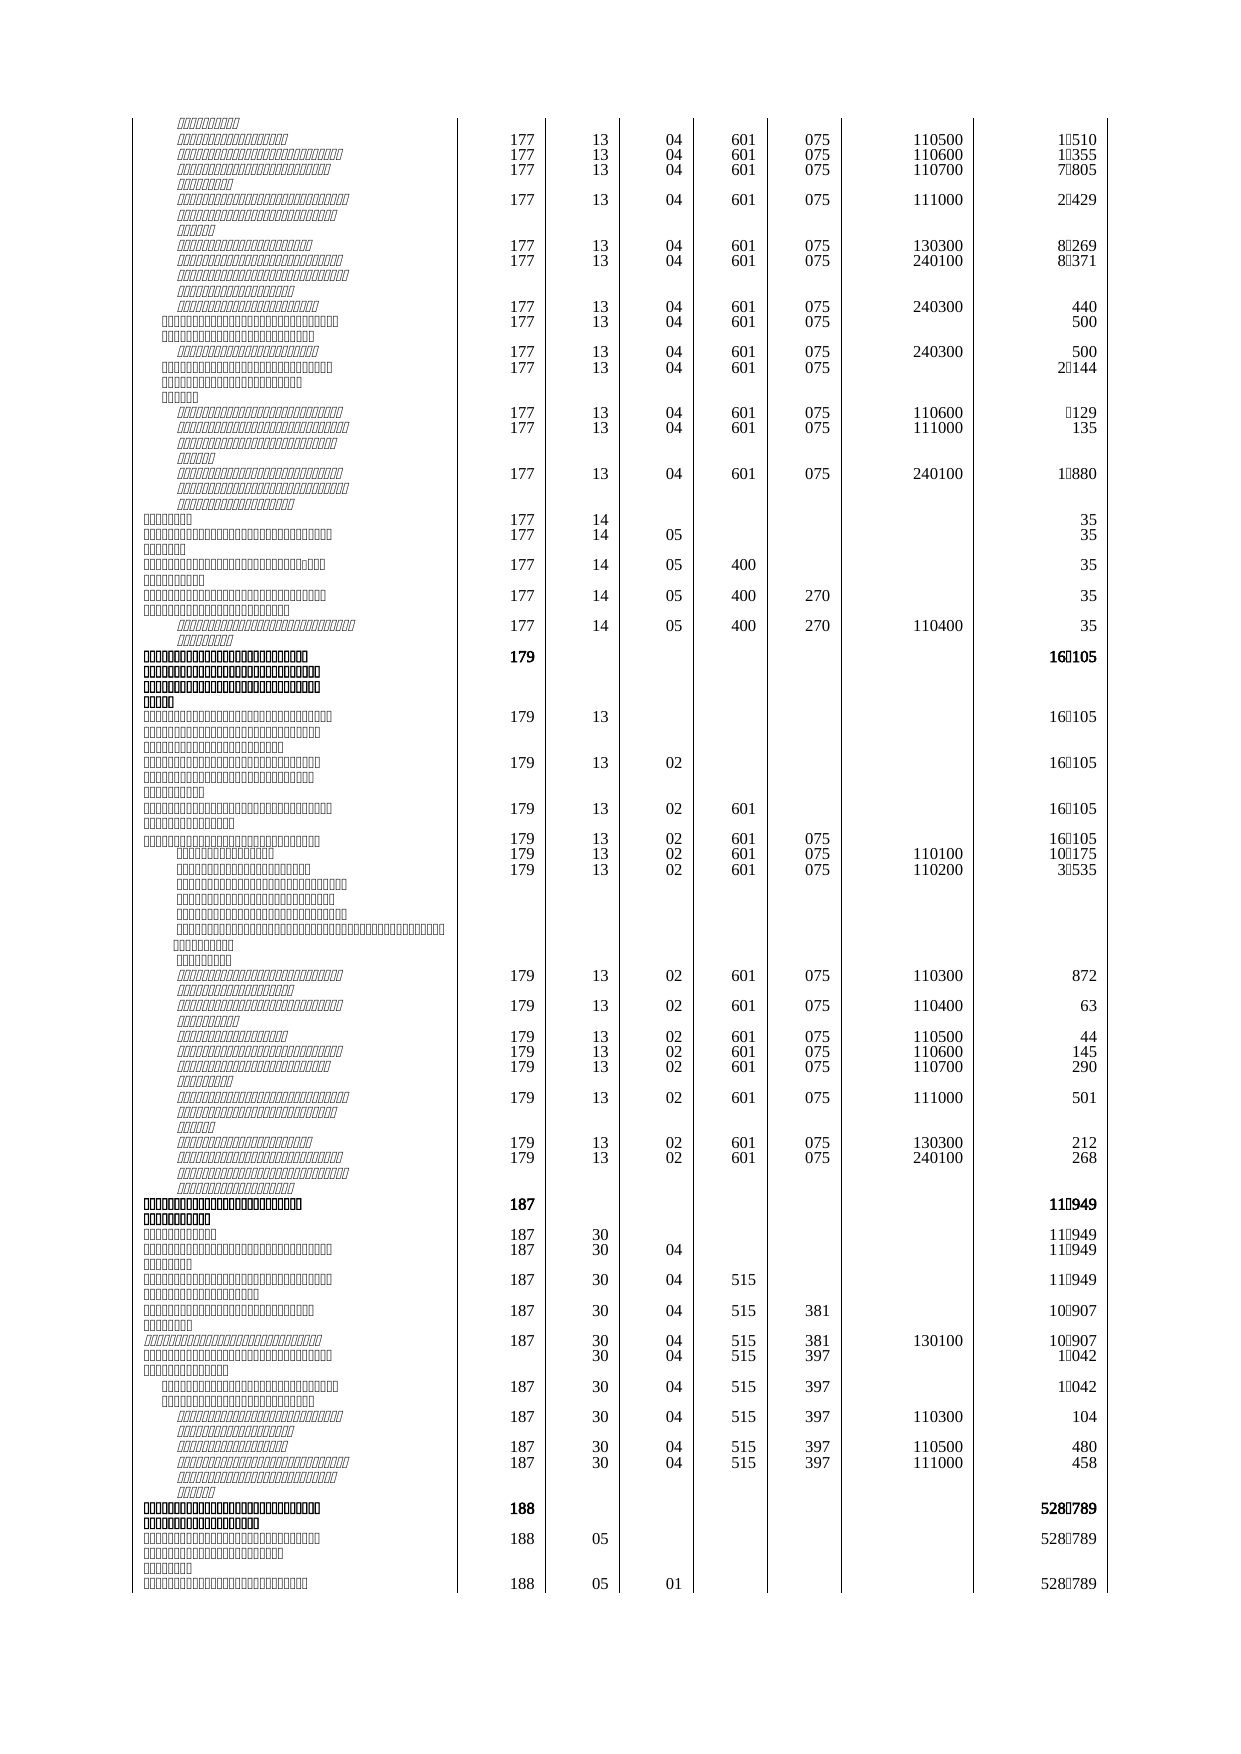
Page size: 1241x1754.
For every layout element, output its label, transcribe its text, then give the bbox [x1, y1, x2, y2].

table_cell  [620, 1091, 693, 1137]
table_cell  [842, 422, 973, 468]
table_cell  [620, 164, 693, 194]
table_cell   [133, 559, 457, 589]
table_cell  [620, 863, 693, 970]
table_cell  [133, 149, 457, 164]
table_cell  [768, 468, 841, 513]
table_cell [694, 1578, 767, 1593]
table_cell  [768, 255, 841, 301]
table_cell  [546, 803, 619, 833]
table_cell [768, 803, 841, 833]
table_cell  [546, 1031, 619, 1046]
table_cell    [133, 1533, 457, 1578]
table_cell [1108, 833, 1138, 848]
table_cell  [458, 316, 545, 346]
table_cell [1108, 301, 1138, 316]
table_cell [842, 757, 973, 802]
table_cell   [133, 1000, 457, 1031]
table_cell    [133, 468, 457, 513]
table_cell [694, 650, 767, 711]
table_cell  [768, 1380, 841, 1411]
table_cell  [546, 1000, 619, 1031]
table_cell  [974, 1578, 1107, 1593]
table_cell [1108, 711, 1138, 757]
table_cell  [842, 1456, 973, 1502]
table_cell  [694, 149, 767, 164]
table_cell  [842, 301, 973, 316]
table_cell [768, 1228, 841, 1243]
table_cell   [133, 529, 457, 559]
table_cell  [620, 407, 693, 422]
table_cell [1108, 529, 1138, 559]
table_cell [546, 1198, 619, 1228]
table_cell  [546, 301, 619, 316]
table_cell  [974, 361, 1107, 407]
table_cell   [133, 803, 457, 833]
table_cell  [458, 1441, 545, 1456]
table_cell [768, 1274, 841, 1304]
table_cell  [842, 1091, 973, 1137]
table_cell  [546, 1441, 619, 1456]
table_cell  [133, 1578, 457, 1593]
table_cell   [133, 1502, 457, 1532]
table_cell  [694, 346, 767, 361]
table_cell  [546, 1228, 619, 1243]
table_cell [1108, 346, 1138, 361]
table_cell [768, 757, 841, 802]
table_cell [694, 1244, 767, 1274]
table_cell  [694, 1304, 767, 1335]
table_cell [1108, 1198, 1138, 1228]
table_cell [1108, 1304, 1138, 1335]
table_cell  [974, 559, 1107, 589]
table_cell  [694, 1274, 767, 1304]
table_cell  [842, 1411, 973, 1441]
table_cell [694, 1228, 767, 1243]
table_cell  [620, 803, 693, 833]
table_cell [1108, 164, 1138, 194]
table_cell  [974, 407, 1107, 422]
table_cell [1108, 1456, 1138, 1502]
table_cell [1108, 468, 1138, 513]
table_cell  [620, 1137, 693, 1152]
table_cell [842, 118, 973, 133]
table_cell  [458, 1335, 545, 1350]
table_cell  [694, 407, 767, 422]
table_cell  [546, 757, 619, 802]
table_cell  [768, 1152, 841, 1198]
table_cell  [458, 1274, 545, 1304]
table_cell  [694, 848, 767, 863]
table_cell  [694, 863, 767, 970]
table_cell  [133, 833, 457, 848]
table_cell  [620, 620, 693, 650]
table_cell  [458, 803, 545, 833]
table_cell  [768, 620, 841, 650]
table_cell  [458, 194, 545, 240]
table_cell  [458, 1244, 545, 1274]
table_cell  [974, 346, 1107, 361]
table_cell  [458, 255, 545, 301]
table_cell  [842, 255, 973, 301]
table_cell [1108, 1061, 1138, 1091]
table_cell  [768, 1456, 841, 1502]
table_cell  [458, 133, 545, 148]
table_cell  [133, 1046, 457, 1061]
table_cell  [133, 848, 457, 863]
table_cell  [620, 361, 693, 407]
table_cell  [768, 1441, 841, 1456]
table_cell  [974, 1152, 1107, 1198]
table_cell  [546, 1304, 619, 1335]
table_cell  [974, 514, 1107, 529]
table_cell  [458, 863, 545, 970]
table_cell [694, 514, 767, 529]
table_cell  [458, 1578, 545, 1593]
table_cell  [458, 468, 545, 513]
table_cell  [694, 133, 767, 148]
table_cell  [620, 133, 693, 148]
table_cell [768, 1533, 841, 1578]
table_cell  [546, 514, 619, 529]
table_cell  [768, 1304, 841, 1335]
table_cell [1108, 1533, 1138, 1578]
table_cell  [458, 529, 545, 559]
table_cell  [546, 316, 619, 346]
table_cell [1108, 361, 1138, 407]
table_cell  [768, 833, 841, 848]
table_cell   [133, 1411, 457, 1441]
table_cell  [768, 361, 841, 407]
table_cell  [694, 255, 767, 301]
table_cell       [133, 863, 457, 970]
table_cell   [133, 1350, 457, 1380]
table_cell  [620, 1031, 693, 1046]
table_cell  [694, 1380, 767, 1411]
table_cell [1108, 1350, 1138, 1380]
table_cell  [974, 970, 1107, 1000]
table_cell  [842, 1137, 973, 1152]
table_cell  [546, 970, 619, 1000]
table_cell [768, 514, 841, 529]
table_cell  [546, 1137, 619, 1152]
table_cell [1108, 316, 1138, 346]
table_cell  [620, 1335, 693, 1350]
table_cell [1108, 1152, 1138, 1198]
table_cell  [842, 240, 973, 255]
table_cell [1108, 1335, 1138, 1350]
table_cell  [546, 1274, 619, 1304]
table_cell [620, 1198, 693, 1228]
table_cell  [974, 1335, 1107, 1350]
table_cell  [620, 833, 693, 848]
table_cell [768, 559, 841, 589]
table_cell  [974, 194, 1107, 240]
table_cell  [842, 1046, 973, 1061]
table_cell  [620, 1000, 693, 1031]
table_cell [620, 1533, 693, 1578]
table_cell  [974, 1000, 1107, 1031]
table_cell  [546, 1578, 619, 1593]
table_cell  [694, 1061, 767, 1091]
table_cell [842, 514, 973, 529]
table_cell [1108, 1000, 1138, 1031]
table_cell  [458, 346, 545, 361]
table_cell [1108, 407, 1138, 422]
table_cell [1108, 1502, 1138, 1532]
table_cell [1108, 848, 1138, 863]
table_cell  [458, 164, 545, 194]
table_cell  [768, 1137, 841, 1152]
table_cell  [620, 240, 693, 255]
table_cell  [974, 133, 1107, 148]
table_cell  [620, 1304, 693, 1335]
table_cell  [694, 1350, 767, 1380]
table_cell  [620, 1380, 693, 1411]
table_cell [768, 650, 841, 711]
table_cell  [458, 149, 545, 164]
table_cell [974, 118, 1107, 133]
table_cell  [694, 1152, 767, 1198]
table_cell [620, 650, 693, 711]
table_cell [1108, 1274, 1138, 1304]
table_cell  [694, 559, 767, 589]
table_cell  [768, 590, 841, 620]
table_cell  [974, 1411, 1107, 1441]
table_cell [1108, 863, 1138, 970]
table_cell [620, 514, 693, 529]
table_cell  [974, 1502, 1107, 1532]
table_cell [1108, 1244, 1138, 1274]
table_cell  [620, 590, 693, 620]
table_cell  [620, 346, 693, 361]
table_cell    [133, 1152, 457, 1198]
table_cell  [694, 1000, 767, 1031]
table_cell [768, 118, 841, 133]
table_cell  [620, 1578, 693, 1593]
table_cell [546, 1502, 619, 1532]
table_cell  [768, 1000, 841, 1031]
table_cell  [546, 194, 619, 240]
table_cell  [620, 559, 693, 589]
table_cell  [974, 1244, 1107, 1274]
table_cell [768, 711, 841, 757]
table_cell  [768, 1350, 841, 1380]
table_cell  [694, 1411, 767, 1441]
table_cell  [458, 590, 545, 620]
table_cell [1108, 1228, 1138, 1243]
table_cell  [842, 407, 973, 422]
table_cell  [694, 361, 767, 407]
table_cell  [546, 1046, 619, 1061]
table_cell [1108, 1441, 1138, 1456]
table_cell  [546, 1061, 619, 1091]
table_cell  [974, 1046, 1107, 1061]
table_cell [694, 711, 767, 757]
table_cell  [546, 149, 619, 164]
table_cell [1108, 240, 1138, 255]
table_cell  [974, 468, 1107, 513]
table_cell  [546, 711, 619, 757]
table_cell [694, 1502, 767, 1532]
table_cell  [458, 711, 545, 757]
table_cell   [133, 1061, 457, 1091]
table_cell  [458, 1228, 545, 1243]
table_cell  [620, 1441, 693, 1456]
table_cell  [133, 240, 457, 255]
table_cell  [974, 1304, 1107, 1335]
table_cell  [694, 164, 767, 194]
table_cell [842, 711, 973, 757]
table_cell  [974, 1441, 1107, 1456]
table_cell  [974, 1380, 1107, 1411]
table_cell [842, 316, 973, 346]
table_cell  [458, 1380, 545, 1411]
table_cell [1108, 118, 1138, 133]
table_cell  [974, 1456, 1107, 1502]
table_cell  [694, 1441, 767, 1456]
table_cell [458, 1350, 545, 1380]
table_cell  [458, 848, 545, 863]
table_cell  [133, 514, 457, 529]
table_cell  [842, 194, 973, 240]
table_cell  [546, 1350, 619, 1380]
table_cell [1108, 194, 1138, 240]
table_cell  [768, 848, 841, 863]
table_cell  [546, 468, 619, 513]
table_cell  [546, 1380, 619, 1411]
table_cell  [768, 422, 841, 468]
table_cell  [694, 301, 767, 316]
table_cell [620, 1502, 693, 1532]
table_cell  [546, 1533, 619, 1578]
table_cell  [768, 1335, 841, 1350]
table_cell  [458, 620, 545, 650]
table_cell  [458, 1091, 545, 1137]
table_cell [1108, 970, 1138, 1000]
table_cell  [694, 468, 767, 513]
table_cell  [694, 1456, 767, 1502]
table_cell  [842, 1031, 973, 1046]
table_cell  [842, 346, 973, 361]
table_cell  [546, 133, 619, 148]
table_cell  [546, 620, 619, 650]
table_cell  [768, 164, 841, 194]
table_cell  [620, 1061, 693, 1091]
table_cell  [133, 118, 457, 133]
table_cell  [694, 620, 767, 650]
table_cell  [133, 301, 457, 316]
table_cell  [768, 863, 841, 970]
table_cell  [974, 833, 1107, 848]
table_cell  [620, 1244, 693, 1274]
table_cell  [133, 346, 457, 361]
table_cell  [694, 194, 767, 240]
table_cell [620, 711, 693, 757]
table_cell [1108, 133, 1138, 148]
table_cell [1108, 422, 1138, 468]
table_cell [768, 1198, 841, 1228]
table_cell  [458, 833, 545, 848]
table_cell  [842, 970, 973, 1000]
table_cell [1108, 149, 1138, 164]
table_cell  [768, 1046, 841, 1061]
table_cell  [620, 316, 693, 346]
table_cell  [974, 848, 1107, 863]
table_cell [694, 1533, 767, 1578]
table_cell  [458, 1061, 545, 1091]
table_cell [842, 559, 973, 589]
table_cell [842, 1274, 973, 1304]
table_cell  [620, 1456, 693, 1502]
table_cell  [768, 316, 841, 346]
table_cell    [133, 361, 457, 407]
table_cell  [768, 301, 841, 316]
table_cell  [458, 1456, 545, 1502]
table_cell [1108, 255, 1138, 301]
table_cell  [620, 1411, 693, 1441]
table_cell  [546, 361, 619, 407]
table_cell  [842, 1061, 973, 1091]
table_cell    [133, 757, 457, 802]
table_cell [1108, 650, 1138, 711]
table_cell [768, 529, 841, 559]
table_cell  [458, 514, 545, 529]
table_cell  [694, 590, 767, 620]
table_cell  [974, 1350, 1107, 1380]
table_cell [694, 757, 767, 802]
table_cell    [133, 1091, 457, 1137]
table_cell  [842, 848, 973, 863]
table_cell  [458, 1137, 545, 1152]
table_cell  [546, 848, 619, 863]
table_cell  [458, 1046, 545, 1061]
table_cell  [458, 559, 545, 589]
table_cell [1108, 559, 1138, 589]
table_cell  [546, 1152, 619, 1198]
table_cell [1108, 1411, 1138, 1441]
table_cell  [694, 422, 767, 468]
table_cell  [694, 803, 767, 833]
table_cell [842, 590, 973, 620]
table_cell  [974, 422, 1107, 468]
table_cell [842, 1304, 973, 1335]
table_cell   [133, 590, 457, 620]
table_cell  [974, 650, 1107, 711]
table_cell [1108, 620, 1138, 650]
table_cell  [974, 863, 1107, 970]
table_cell [694, 118, 767, 133]
table_cell [842, 361, 973, 407]
table_cell [842, 1502, 973, 1532]
table_cell  [974, 1137, 1107, 1152]
table_cell  [546, 1091, 619, 1137]
table_cell  [620, 255, 693, 301]
table_cell [1108, 1046, 1138, 1061]
table_cell  [546, 1335, 619, 1350]
table_cell  [620, 194, 693, 240]
table_cell  [768, 1411, 841, 1441]
table_cell  [974, 1091, 1107, 1137]
table_cell  [768, 1091, 841, 1137]
table_cell  [974, 590, 1107, 620]
table_cell   [133, 1198, 457, 1228]
table_cell [1108, 1031, 1138, 1046]
table_cell   [133, 1274, 457, 1304]
table_cell  [842, 1441, 973, 1456]
table_cell [1108, 803, 1138, 833]
table_cell  [546, 863, 619, 970]
table_cell  [458, 407, 545, 422]
table_cell [842, 1198, 973, 1228]
table_cell  [974, 149, 1107, 164]
table_cell  [842, 1335, 973, 1350]
table_cell  [974, 803, 1107, 833]
table_cell  [620, 757, 693, 802]
table_cell  [768, 133, 841, 148]
table_cell [458, 118, 545, 133]
table_cell  [768, 970, 841, 1000]
table_cell  [458, 361, 545, 407]
table_cell  [974, 240, 1107, 255]
table_cell  [458, 1198, 545, 1228]
table_cell [768, 1502, 841, 1532]
table_cell   [133, 164, 457, 194]
table_cell  [620, 1350, 693, 1380]
table_cell  [974, 1274, 1107, 1304]
table_cell [694, 529, 767, 559]
table_cell [842, 803, 973, 833]
table_cell [1108, 1578, 1138, 1593]
table_cell  [458, 1304, 545, 1335]
table_cell  [620, 468, 693, 513]
table_cell [768, 1244, 841, 1274]
table_cell  [620, 529, 693, 559]
table_cell  [842, 1000, 973, 1031]
table_cell [620, 118, 693, 133]
table_cell   [133, 970, 457, 1000]
table_cell    [133, 422, 457, 468]
table_cell  [768, 149, 841, 164]
table_cell  [458, 1533, 545, 1578]
table_cell  [974, 1533, 1107, 1578]
table_cell  [133, 1335, 457, 1350]
table_cell  [458, 1000, 545, 1031]
table_cell  [133, 1441, 457, 1456]
table_cell  [694, 240, 767, 255]
table_cell  [620, 1274, 693, 1304]
table_cell  [458, 970, 545, 1000]
table_cell  [694, 1091, 767, 1137]
table_cell  [546, 529, 619, 559]
table_cell [1108, 1380, 1138, 1411]
table_cell [842, 1533, 973, 1578]
table_cell  [974, 1228, 1107, 1243]
table_cell  [842, 468, 973, 513]
table_cell  [546, 590, 619, 620]
table_cell  [133, 1228, 457, 1243]
table_cell  [974, 757, 1107, 802]
table_cell  [694, 1137, 767, 1152]
table_cell  [133, 1031, 457, 1046]
table_cell  [842, 164, 973, 194]
table_cell   [133, 1244, 457, 1274]
table_cell  [546, 1244, 619, 1274]
table_cell  [768, 240, 841, 255]
table_cell  [974, 255, 1107, 301]
table_cell  [546, 240, 619, 255]
table_cell [546, 118, 619, 133]
table_cell  [768, 407, 841, 422]
table_cell  [546, 346, 619, 361]
table_cell  [768, 194, 841, 240]
table_cell  [458, 1152, 545, 1198]
table_cell  [458, 422, 545, 468]
table_cell  [974, 301, 1107, 316]
table_cell  [842, 620, 973, 650]
table_cell   [133, 1304, 457, 1335]
table_cell   [133, 316, 457, 346]
table_cell [842, 1228, 973, 1243]
table_cell [842, 1244, 973, 1274]
table_cell [842, 650, 973, 711]
table_cell    [133, 1456, 457, 1502]
table_cell  [974, 711, 1107, 757]
table_cell  [842, 133, 973, 148]
table_cell  [694, 1046, 767, 1061]
table_cell [842, 1578, 973, 1593]
table_cell  [458, 757, 545, 802]
table_cell  [842, 1152, 973, 1198]
table_cell [842, 529, 973, 559]
table_cell  [133, 407, 457, 422]
table_cell  [133, 133, 457, 148]
table_cell  [546, 255, 619, 301]
table_cell [694, 1198, 767, 1228]
table_cell  [133, 1137, 457, 1152]
table_cell [768, 1578, 841, 1593]
table_cell  [842, 863, 973, 970]
table_cell [842, 1350, 973, 1380]
table_cell [1108, 1091, 1138, 1137]
table_cell  [620, 970, 693, 1000]
table_cell  [620, 301, 693, 316]
table_cell  [458, 240, 545, 255]
table_cell    [133, 255, 457, 301]
table_cell [1108, 757, 1138, 802]
table_cell  [620, 848, 693, 863]
table_cell  [620, 1152, 693, 1198]
table_cell  [546, 1411, 619, 1441]
table_cell  [768, 1061, 841, 1091]
table_cell  [974, 620, 1107, 650]
table_cell  [974, 316, 1107, 346]
table_cell  [768, 1031, 841, 1046]
table_cell    [133, 194, 457, 240]
table_cell   [133, 620, 457, 650]
table_cell  [546, 1456, 619, 1502]
table_cell [1108, 514, 1138, 529]
table_cell  [458, 1031, 545, 1046]
table_cell  [620, 1046, 693, 1061]
table_cell [1108, 1137, 1138, 1152]
table_cell  [974, 164, 1107, 194]
table_cell  [694, 1335, 767, 1350]
table_cell  [546, 407, 619, 422]
table_cell     [133, 650, 457, 711]
table_cell  [458, 1502, 545, 1532]
table_cell  [974, 1061, 1107, 1091]
table_cell  [546, 422, 619, 468]
table_cell  [458, 301, 545, 316]
table_cell  [974, 1198, 1107, 1228]
table_cell  [694, 316, 767, 346]
table_cell  [620, 149, 693, 164]
table_cell  [620, 422, 693, 468]
table_cell  [768, 346, 841, 361]
table_cell [546, 650, 619, 711]
table_cell  [694, 1031, 767, 1046]
table_cell [620, 1228, 693, 1243]
table_cell  [458, 1411, 545, 1441]
table_cell  [974, 1031, 1107, 1046]
table_cell  [458, 650, 545, 711]
table_cell  [974, 529, 1107, 559]
table_cell [842, 1380, 973, 1411]
table_cell  [694, 970, 767, 1000]
table_cell  [546, 833, 619, 848]
table_cell   [133, 1380, 457, 1411]
table_cell  [842, 149, 973, 164]
table_cell [1108, 590, 1138, 620]
table_cell  [546, 559, 619, 589]
table_cell    [133, 711, 457, 757]
table_cell [842, 833, 973, 848]
table_cell  [546, 164, 619, 194]
table_cell  [694, 833, 767, 848]
